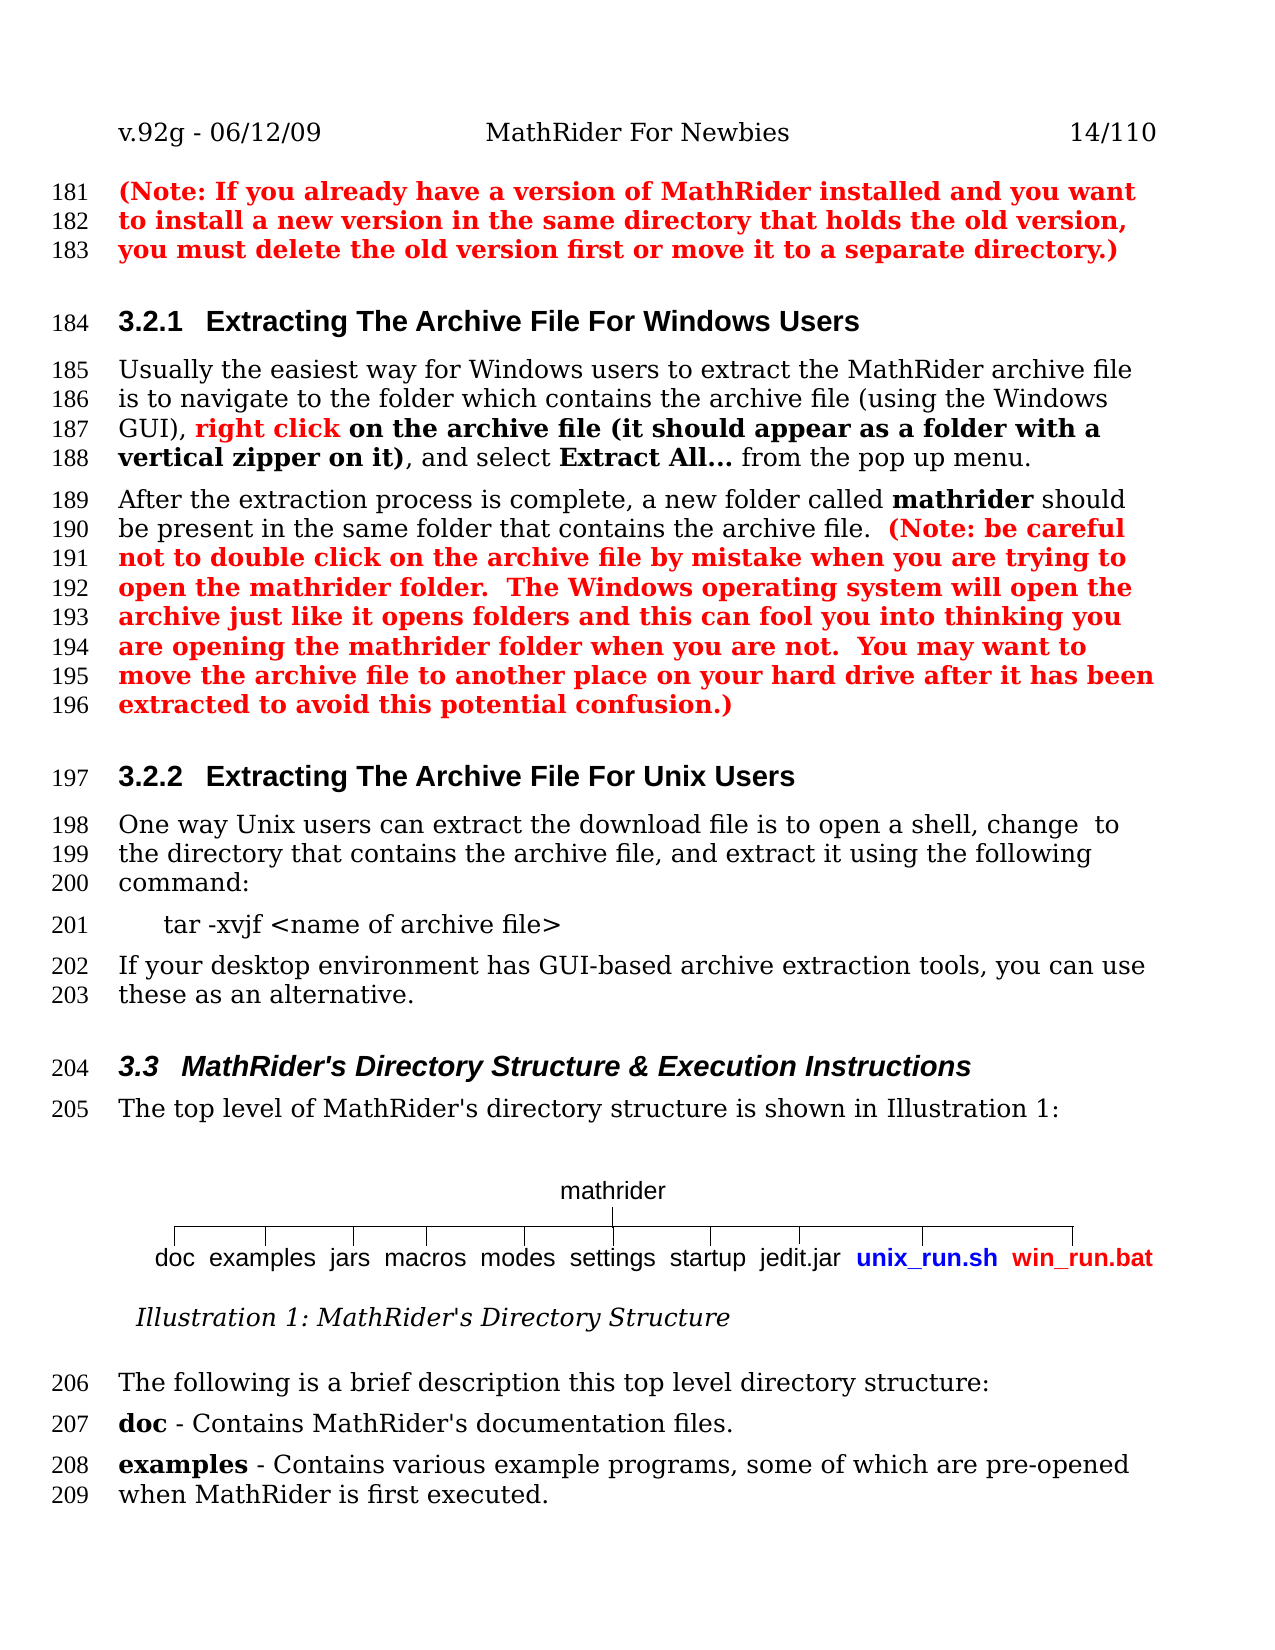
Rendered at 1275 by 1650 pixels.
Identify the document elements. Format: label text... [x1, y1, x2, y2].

subtitle MathRider's Directory Structure & Execution Instructions [118, 1048, 1157, 1082]
text After the extraction process is complete, a new folder called mathrider should be present in the same folder that contains the archive file. (Note: be careful not to double click on the archive file by mistake when you are trying to open the mathrider folder. The Windows operating system will open the archive just like it opens folders and this can fool you into thinking you are opening the mathrider folder when you are not. You may want to move the archive file to another place on your hard drive after it has been extracted to avoid this potential confusion.) [118, 485, 1157, 720]
text The top level of MathRider's directory structure is shown in Illustration 1: [118, 1094, 1157, 1123]
text tar -xvjf <name of archive file> [163, 910, 1157, 939]
subtitle Extracting The Archive File For Windows Users [118, 304, 1157, 337]
text doc - Contains MathRider's documentation files. [118, 1409, 1157, 1438]
subtitle Extracting The Archive File For Unix Users [118, 759, 1157, 792]
text (Note: If you already have a version of MathRider installed and you want to install a new version in the same directory that holds the old version, you must delete the old version first or move it to a separate directory.) [118, 177, 1157, 265]
text Usually the easiest way for Windows users to extract the MathRider archive file is to navigate to the folder which contains the archive file (using the Windows GUI), right click on the archive file (it should appear as a folder with a vertical zipper on it), and select Extract All... from the pop up menu. [118, 356, 1157, 473]
text examples - Contains various example programs, some of which are pre-opened when MathRider is first executed. [118, 1451, 1157, 1509]
text One way Unix users can extract the download file is to open a shell, change to the directory that contains the archive file, and extract it using the following command: [118, 810, 1157, 898]
text The following is a brief description this top level directory structure: [118, 1368, 1157, 1397]
text If your desktop environment has GUI-based archive extraction tools, you can use these as an alternative. [118, 951, 1157, 1009]
text Illustration 1: MathRider's Directory Structure [136, 1149, 1153, 1333]
